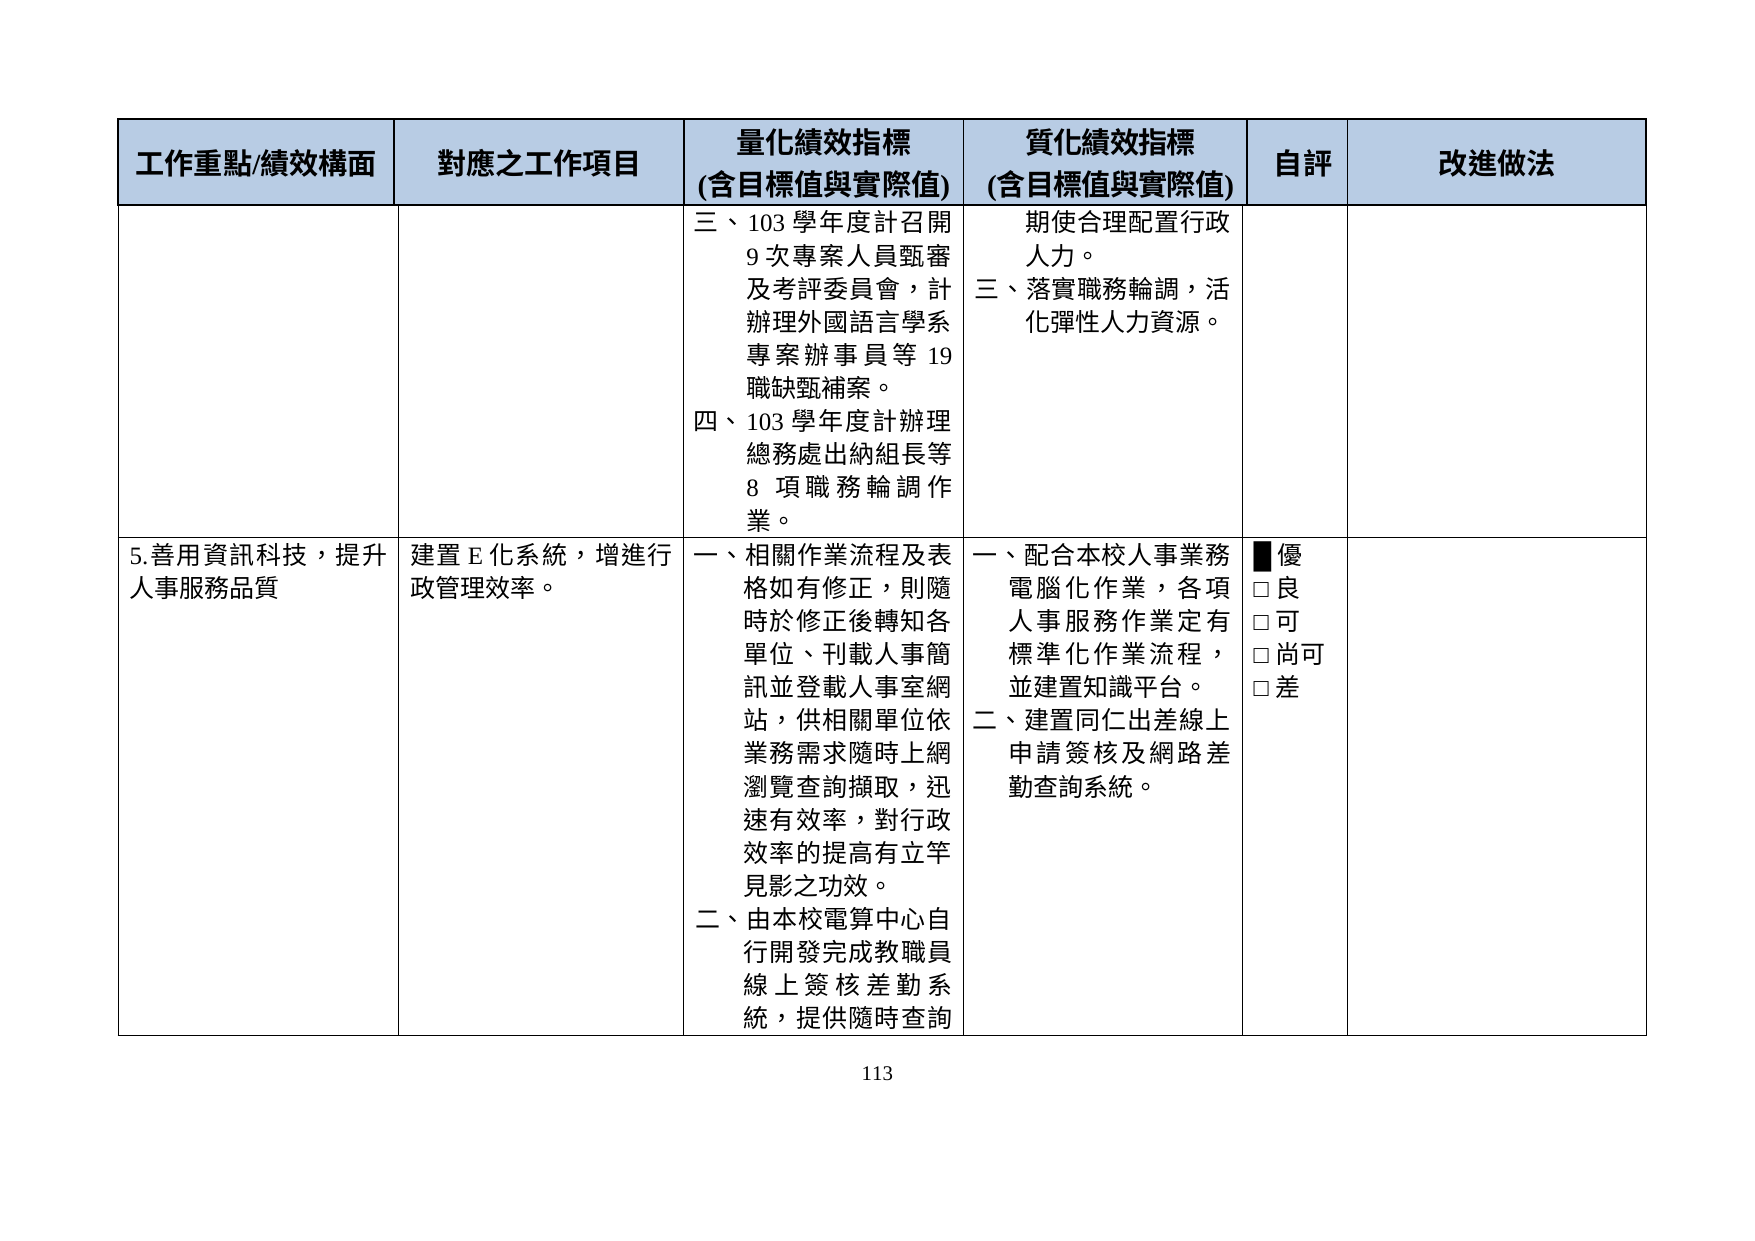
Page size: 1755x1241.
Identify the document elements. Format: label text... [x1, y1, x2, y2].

table_header 自評 [1248, 120, 1347, 204]
table_cell 期使合理配置行政人力。 三、落實職務輪調，活化彈性人力資源。 [964, 206, 1242, 537]
table_cell [1348, 538, 1646, 1034]
table_header 工作重點/績效構面 [119, 120, 393, 204]
table_header 對應之工作項目 [395, 120, 683, 204]
table_cell █ 優 □ 良 □ 可 □ 尚可 □ 差 [1243, 538, 1347, 1034]
table_cell 一、相關作業流程及表格如有修正，則隨時於修正後轉知各單位、刊載人事簡訊並登載人事室網站，供相關單位依業務需求隨時上網瀏覽查詢擷取，迅速有效率，對行政效率的提高有立竿見影之功效。 二、由本校電算中心自行開發完成教職員線上簽核差勤系統，提供隨時查詢 [684, 538, 963, 1034]
table_cell 一、配合本校人事業務電腦化作業，各項人事服務作業定有標準化作業流程，並建置知識平台。 二、建置同仁出差線上申請簽核及網路差勤查詢系統。 [964, 538, 1242, 1034]
table_cell [1348, 206, 1646, 537]
table_cell [1243, 206, 1347, 537]
table_header 質化績效指標 (含目標值與實際值) [964, 120, 1246, 204]
table_cell 5.善用資訊科技，提升人事服務品質 [119, 538, 398, 1034]
table_cell [119, 206, 398, 537]
table_header 改進做法 [1348, 120, 1645, 204]
table_cell 三、103學年度計召開9次專案人員甄審及考評委員會，計辦理外國語言學系專案辦事員等19職缺甄補案。 四、 103學年度計辦理總務處出納組長等8 項職務輪調作業。 [684, 206, 963, 537]
table_cell [399, 206, 683, 537]
table_cell 建置E化系統，增進行政管理效率。 [399, 538, 683, 1034]
table_header 量化績效指標 (含目標值與實際值) [685, 120, 963, 204]
